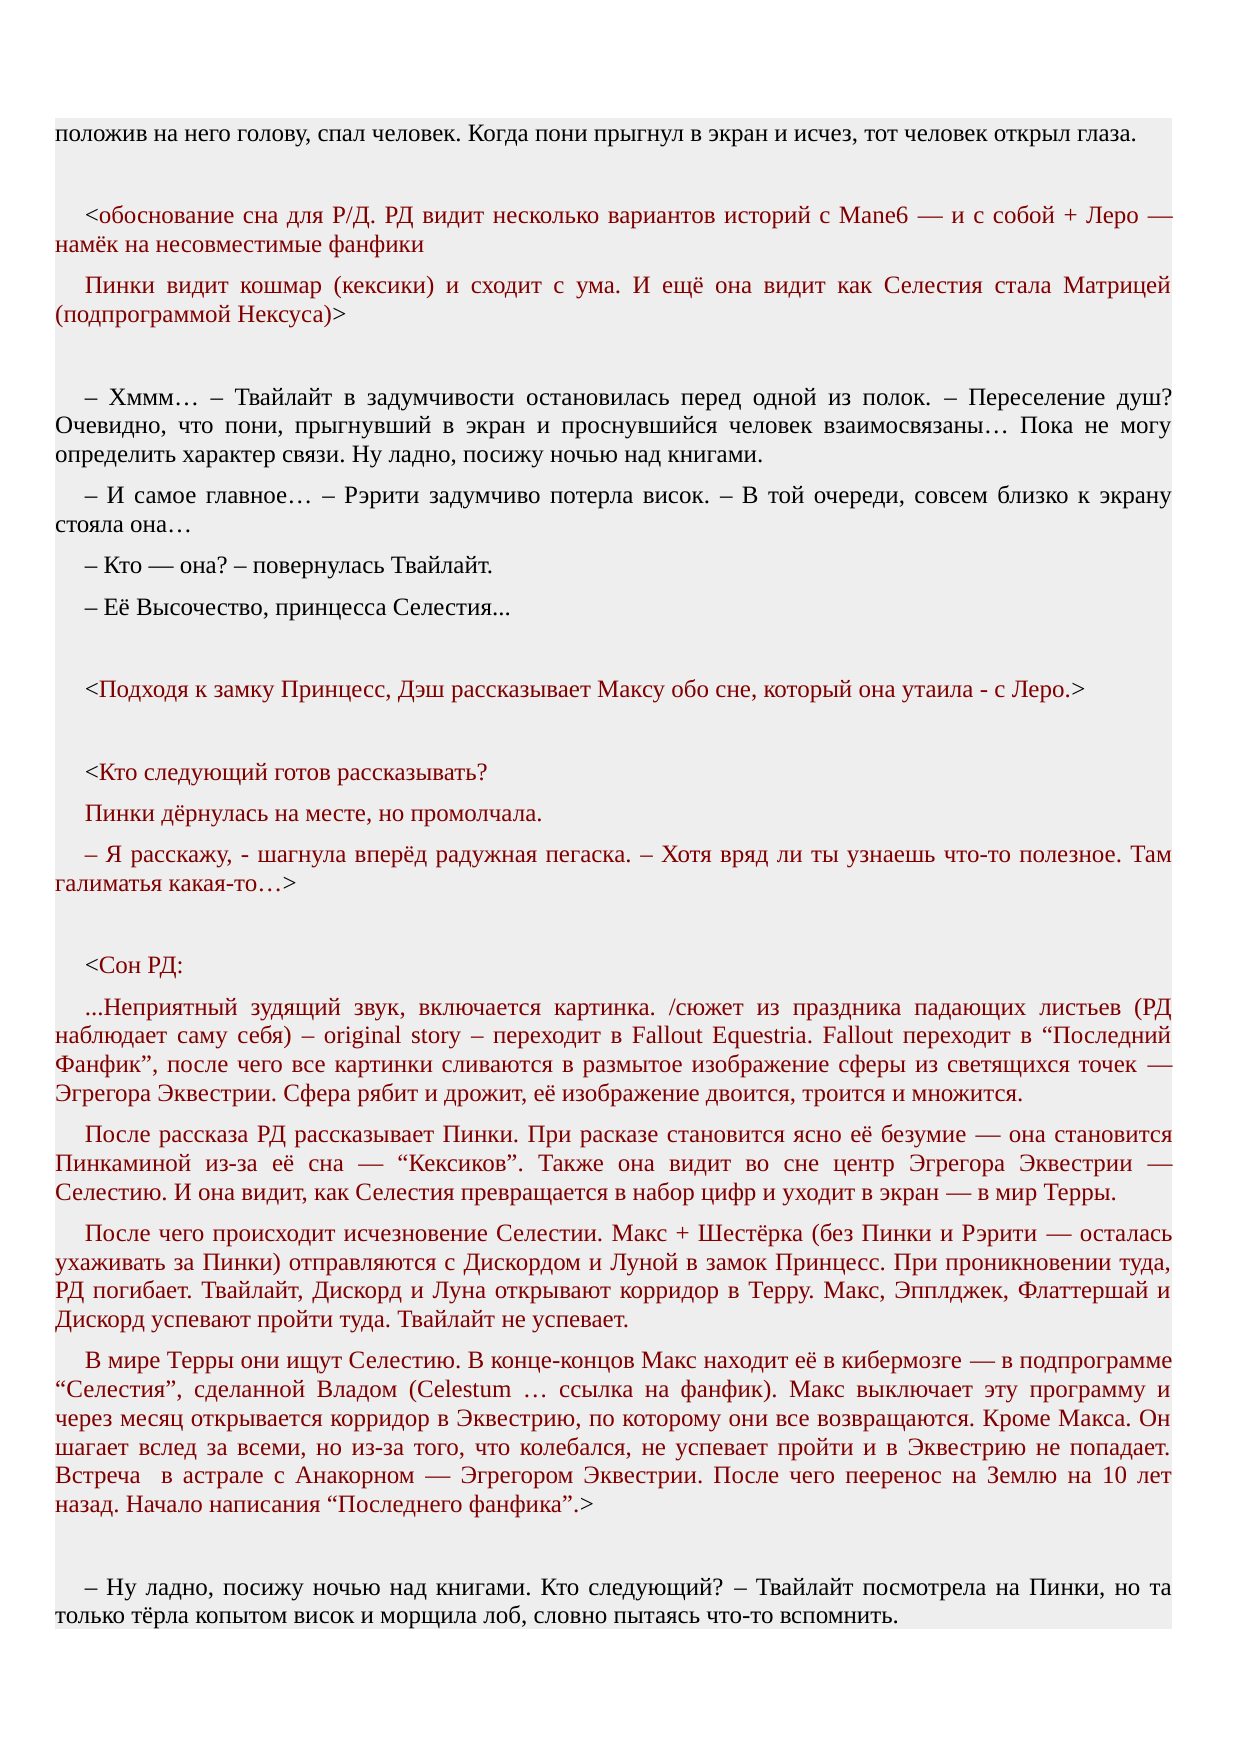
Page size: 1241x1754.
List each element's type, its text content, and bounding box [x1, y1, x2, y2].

text <Подходя к замку Принцесс, Дэш рассказывает Максу обо сне, который она утаила - с Леро.> [55, 674, 1172, 703]
text <Кто следующий готов рассказывать? [55, 757, 1172, 786]
text – Ну ладно, посижу ночью над книгами. Кто следующий? – Твайлайт посмотрела на Пинки, но та только тёрла копытом висок и морщила лоб, словно пытаясь что-то вспомнить. [55, 1572, 1172, 1629]
text После рассказа РД рассказывает Пинки. При расказе становится ясно её безумие — она становится Пинкаминой из-за её сна — “Кексиков”. Также она видит во сне центр Эгрегора Эквестрии — Селестию. И она видит, как Селестия превращается в набор цифр и уходит в экран — в мир Терры. [55, 1119, 1172, 1206]
text – Её Высочество, принцесса Селестия... [55, 592, 1172, 621]
text В мире Терры они ищут Селестию. В конце-концов Макс находит её в кибермозге — в подпрограмме “Селестия”, сделанной Владом (Celestum … ссылка на фанфик). Макс выключает эту программу и через месяц открывается корридор в Эквестрию, по которому они все возвращаются. Кроме Макса. Он шагает вслед за всеми, но из-за того, что колебался, не успевает пройти и в Эквестрию не попадает. Встреча в астрале с Анакорном — Эгрегором Эквестрии. После чего пееренос на Землю на 10 лет назад. Начало написания “Последнего фанфика”.> [55, 1346, 1172, 1518]
text После чего происходит исчезновение Селестии. Макс + Шестёрка (без Пинки и Рэрити — осталась ухаживать за Пинки) отправляются с Дискордом и Луной в замок Принцесс. При проникновении туда, РД погибает. Твайлайт, Дискорд и Луна открывают корридор в Терру. Макс, Эпплджек, Флаттершай и Дискорд успевают пройти туда. Твайлайт не успевает. [55, 1218, 1172, 1333]
text – Кто — она? – повернулась Твайлайт. [55, 551, 1172, 579]
text <Сон РД: [55, 951, 1172, 979]
text Пинки видит кошмар (кексики) и сходит с ума. И ещё она видит как Селестия стала Матрицей (подпрограммой Нексуса)> [55, 271, 1172, 328]
text положив на него голову, спал человек. Когда пони прыгнул в экран и исчез, тот человек открыл глаза. [55, 118, 1172, 147]
text Пинки дёрнулась на месте, но промолчала. [55, 798, 1172, 827]
text ...Неприятный зудящий звук, включается картинка. /сюжет из праздника падающих листьев (РД наблюдает саму себя) – original story – переходит в Fallout Equestria. Fallout переходит в “Последний Фанфик”, после чего все картинки сливаются в размытое изображение сферы из светящихся точек — Эгрегора Эквестрии. Сфера рябит и дрожит, её изображение двоится, троится и множится. [55, 992, 1172, 1107]
text – Хммм… – Твайлайт в задумчивости остановилась перед одной из полок. – Переселение душ? Очевидно, что пони, прыгнувший в экран и проснувшийся человек взаимосвязаны… Пока не могу определить характер связи. Ну ладно, посижу ночью над книгами. [55, 382, 1172, 468]
text – И самое главное… – Рэрити задумчиво потерла висок. – В той очереди, совсем близко к экрану стояла она… [55, 481, 1172, 538]
text – Я расскажу, - шагнула вперёд радужная пегаска. – Хотя вряд ли ты узнаешь что-то полезное. Там галиматья какая-то…> [55, 839, 1172, 897]
text <обоснование сна для Р/Д. РД видит несколько вариантов историй с Mane6 — и с собой + Леро — намёк на несовместимые фанфики [55, 201, 1172, 258]
